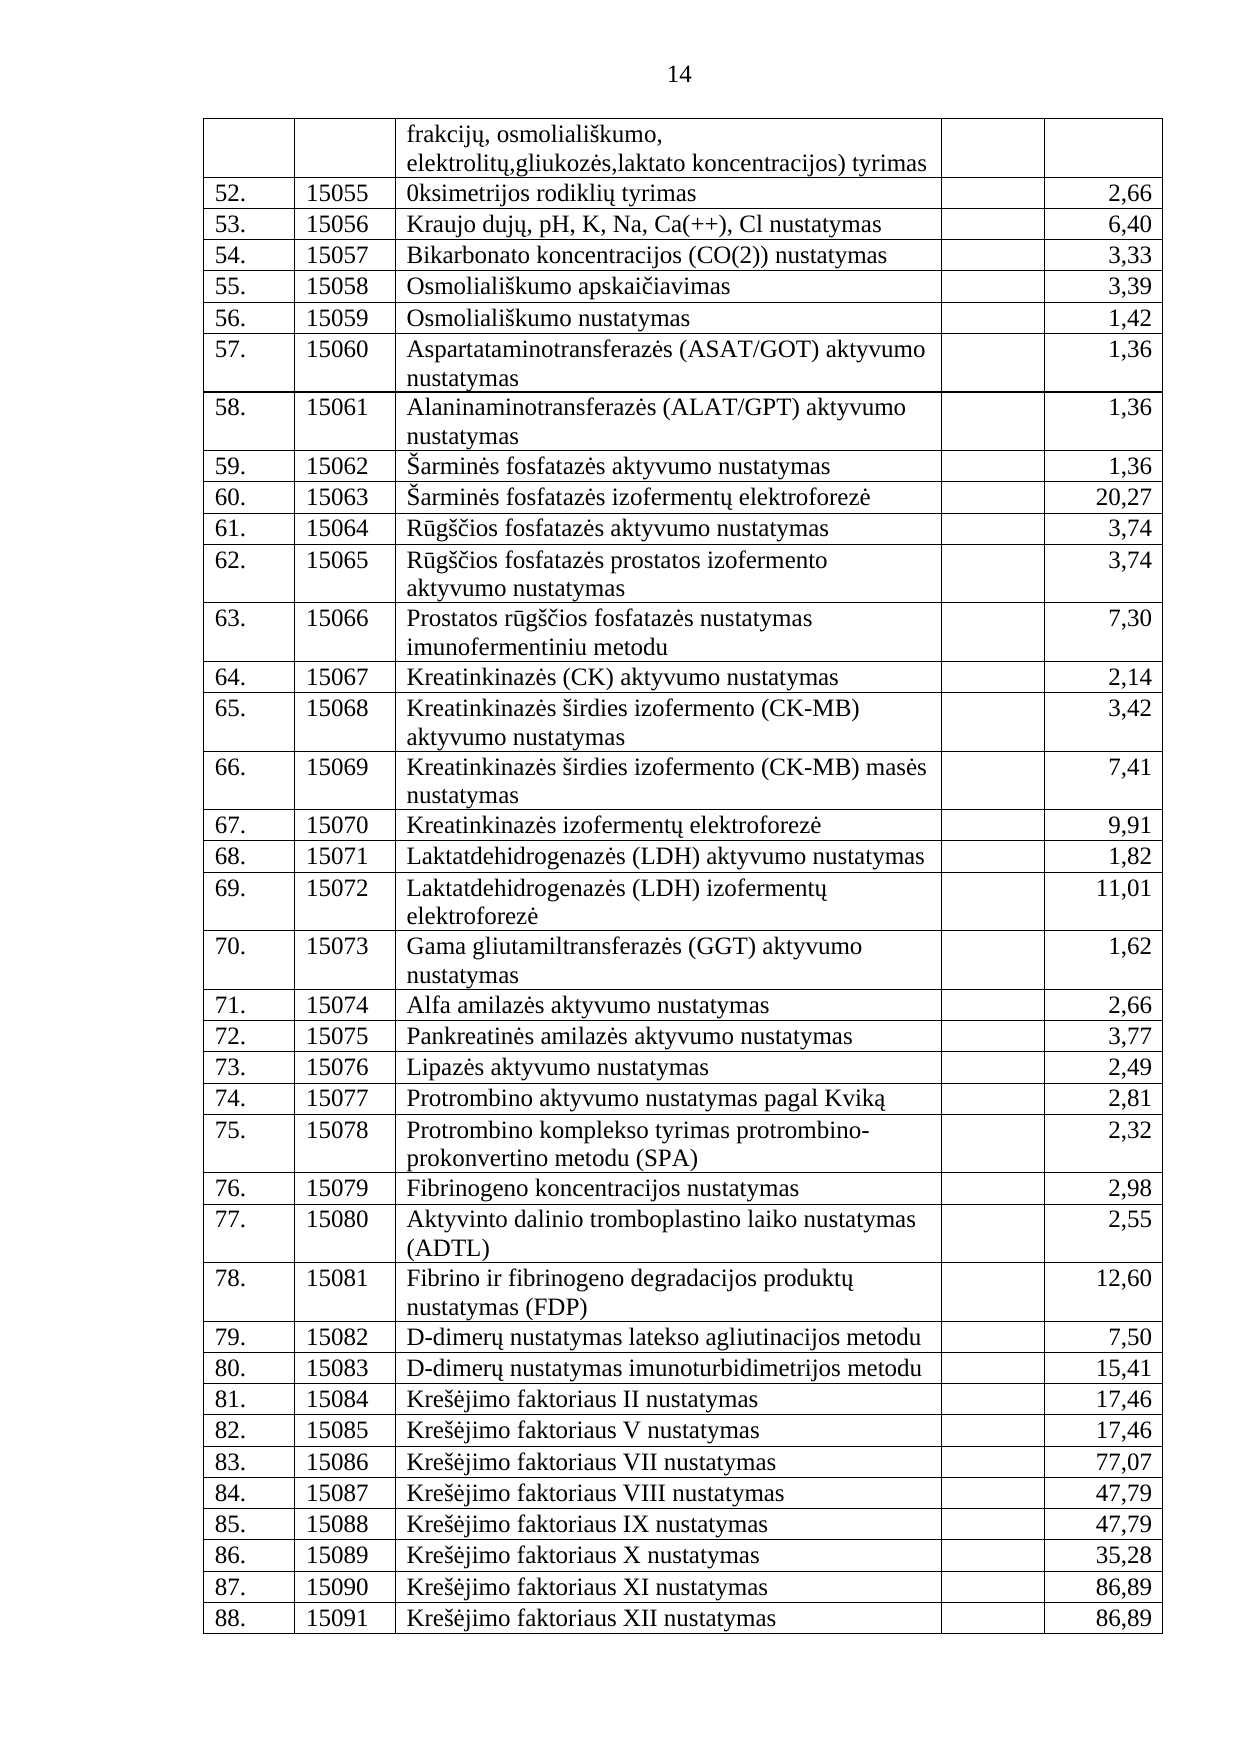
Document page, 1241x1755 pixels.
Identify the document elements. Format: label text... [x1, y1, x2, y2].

table_cell [1163, 1114, 1240, 1172]
table_cell [942, 1173, 1044, 1203]
table_cell 9,91 [1045, 810, 1162, 840]
table_cell [1163, 809, 1240, 840]
table_cell [204, 119, 294, 177]
table_cell Krešėjimo faktoriaus IX nustatymas [396, 1509, 941, 1539]
table_cell 15060 [295, 334, 395, 391]
table_cell [942, 693, 1044, 751]
table_cell 15091 [295, 1603, 395, 1633]
table_cell 3,39 [1045, 271, 1162, 302]
table_cell 76. [204, 1173, 294, 1203]
table_cell 3,33 [1045, 240, 1162, 270]
table_cell [1163, 513, 1240, 544]
table_cell Krešėjimo faktoriaus X nustatymas [396, 1540, 941, 1571]
table_cell [1163, 1539, 1240, 1571]
table_cell 15065 [295, 545, 395, 602]
table_cell [942, 1084, 1044, 1114]
table_cell 2,81 [1045, 1084, 1162, 1114]
table_cell 15089 [295, 1540, 395, 1571]
table_cell 3,77 [1045, 1021, 1162, 1051]
table_cell 15070 [295, 810, 395, 840]
table_cell Osmoliališkumo apskaičiavimas [396, 271, 941, 302]
table_cell Kreatinkinazės širdies izofermento (CK-MB) aktyvumo nustatymas [396, 693, 941, 751]
table_cell [1163, 1602, 1240, 1633]
table_cell 15063 [295, 482, 395, 512]
table_cell [295, 119, 395, 177]
table_cell Osmoliališkumo nustatymas [396, 303, 941, 333]
table_cell 87. [204, 1572, 294, 1602]
table_cell Rūgščios fosfatazės aktyvumo nustatymas [396, 514, 941, 544]
table_cell [942, 873, 1044, 930]
table_cell [942, 662, 1044, 692]
table_cell 86,89 [1045, 1572, 1162, 1602]
table_cell Krešėjimo faktoriaus VIII nustatymas [396, 1478, 941, 1508]
table_cell 3,42 [1045, 693, 1162, 751]
table_cell 15057 [295, 240, 395, 270]
table_cell 15067 [295, 662, 395, 692]
table_cell Prostatos rūgščios fosfatazės nustatymas imunofermentiniu metodu [396, 603, 941, 661]
table_cell [942, 1415, 1044, 1446]
table_cell 35,28 [1045, 1540, 1162, 1571]
table_cell [1163, 450, 1240, 481]
table_cell 53. [204, 209, 294, 239]
table_cell 54. [204, 240, 294, 270]
table_cell Alaninaminotransferazės (ALAT/GPT) aktyvumo nustatymas [396, 393, 941, 450]
table_cell 15059 [295, 303, 395, 333]
table_cell 15069 [295, 752, 395, 809]
table_cell 6,40 [1045, 209, 1162, 239]
table_cell 12,60 [1045, 1263, 1162, 1321]
table_cell 61. [204, 514, 294, 544]
table_cell [942, 1021, 1044, 1051]
table_cell 2,32 [1045, 1115, 1162, 1172]
table_cell 15073 [295, 931, 395, 989]
table_cell 3,74 [1045, 545, 1162, 602]
table_cell 1,36 [1045, 393, 1162, 450]
table_cell [1163, 930, 1240, 989]
table_cell [942, 545, 1044, 602]
table_cell 86,89 [1045, 1603, 1162, 1633]
table_cell Protrombino komplekso tyrimas protrombino- prokonvertino metodu (SPA) [396, 1115, 941, 1172]
table_cell 59. [204, 451, 294, 481]
table_cell 15062 [295, 451, 395, 481]
table_cell 73. [204, 1052, 294, 1082]
table_cell [942, 752, 1044, 809]
table_cell 3,74 [1045, 514, 1162, 544]
table_cell [1163, 1446, 1240, 1477]
table_cell Alfa amilazės aktyvumo nustatymas [396, 990, 941, 1020]
table_cell [942, 931, 1044, 989]
table_cell Protrombino aktyvumo nustatymas pagal Kviką [396, 1084, 941, 1114]
table_cell [1163, 602, 1240, 661]
table_cell Bikarbonato koncentracijos (CO(2)) nustatymas [396, 240, 941, 270]
table_cell [942, 1052, 1044, 1082]
table_cell [1163, 1321, 1240, 1352]
table_cell 75. [204, 1115, 294, 1172]
table_cell 2,98 [1045, 1173, 1162, 1203]
table_cell Fibrinogeno koncentracijos nustatymas [396, 1173, 941, 1203]
table_cell 84. [204, 1478, 294, 1508]
table_cell 15087 [295, 1478, 395, 1508]
table_cell frakcijų, osmoliališkumo, elektrolitų,gliukozės,laktato koncentracijos) tyrimas [396, 119, 941, 177]
table_cell 1,42 [1045, 303, 1162, 333]
table_cell 56. [204, 303, 294, 333]
table_cell [1163, 1051, 1240, 1082]
table_cell [942, 1478, 1044, 1508]
table_cell 70. [204, 931, 294, 989]
table_cell 72. [204, 1021, 294, 1051]
table_cell 15075 [295, 1021, 395, 1051]
table_cell [1163, 208, 1240, 239]
table_cell 15066 [295, 603, 395, 661]
table_cell [1163, 391, 1240, 450]
table_cell [942, 1509, 1044, 1539]
table_cell 15056 [295, 209, 395, 239]
table_cell 57. [204, 334, 294, 391]
table_cell [942, 240, 1044, 270]
table_cell 2,14 [1045, 662, 1162, 692]
table_cell 2,49 [1045, 1052, 1162, 1082]
table_cell [942, 209, 1044, 239]
table_cell 47,79 [1045, 1478, 1162, 1508]
table_cell [1163, 1383, 1240, 1414]
table_cell [942, 393, 1044, 450]
table_cell 15076 [295, 1052, 395, 1082]
table_cell [942, 1115, 1044, 1172]
table_cell 58. [204, 393, 294, 450]
table_cell 2,55 [1045, 1205, 1162, 1262]
table_cell [942, 271, 1044, 302]
table_cell [1163, 239, 1240, 270]
table_cell 2,66 [1045, 178, 1162, 208]
table_cell D-dimerų nustatymas imunoturbidimetrijos metodu [396, 1353, 941, 1383]
table_cell 1,36 [1045, 334, 1162, 391]
table_cell 15061 [295, 393, 395, 450]
table_cell [942, 990, 1044, 1020]
table_cell [942, 1572, 1044, 1602]
table_cell [1163, 1571, 1240, 1602]
table_cell Rūgščios fosfatazės prostatos izofermento aktyvumo nustatymas [396, 545, 941, 602]
table_cell [1163, 1083, 1240, 1114]
table_cell [1163, 1477, 1240, 1508]
table_cell Pankreatinės amilazės aktyvumo nustatymas [396, 1021, 941, 1051]
table_cell [942, 1603, 1044, 1633]
table_cell Krešėjimo faktoriaus V nustatymas [396, 1415, 941, 1446]
table_cell [942, 1540, 1044, 1571]
table_cell 64. [204, 662, 294, 692]
table_cell 15078 [295, 1115, 395, 1172]
table_cell [942, 810, 1044, 840]
table_cell 15090 [295, 1572, 395, 1602]
table_cell 63. [204, 603, 294, 661]
table_cell Kreatinkinazės širdies izofermento (CK-MB) masės nustatymas [396, 752, 941, 809]
table_cell 1,62 [1045, 931, 1162, 989]
table_cell [942, 303, 1044, 333]
table_cell Aktyvinto dalinio tromboplastino laiko nustatymas (ADTL) [396, 1205, 941, 1262]
table_cell 15086 [295, 1447, 395, 1477]
table_cell 78. [204, 1263, 294, 1321]
table_cell [942, 119, 1044, 177]
table_cell [942, 1447, 1044, 1477]
table_cell 2,66 [1045, 990, 1162, 1020]
table_cell 81. [204, 1384, 294, 1414]
table_cell 62. [204, 545, 294, 602]
table_cell [1045, 119, 1162, 177]
table_cell 15079 [295, 1173, 395, 1203]
table_cell Krešėjimo faktoriaus XI nustatymas [396, 1572, 941, 1602]
table_cell 17,46 [1045, 1384, 1162, 1414]
table_cell 85. [204, 1509, 294, 1539]
table_cell [1163, 840, 1240, 872]
table_cell 68. [204, 841, 294, 872]
table_cell 15084 [295, 1384, 395, 1414]
table_cell 15085 [295, 1415, 395, 1446]
table_cell 1,82 [1045, 841, 1162, 872]
table_cell 15080 [295, 1205, 395, 1262]
table_cell [1163, 177, 1240, 208]
table_cell [942, 1384, 1044, 1414]
table_cell [1163, 1020, 1240, 1051]
table_cell 11,01 [1045, 873, 1162, 930]
table_cell 77,07 [1045, 1447, 1162, 1477]
table_cell 55. [204, 271, 294, 302]
table_cell [1163, 118, 1240, 177]
table_cell 20,27 [1045, 482, 1162, 512]
table_cell 17,46 [1045, 1415, 1162, 1446]
table_cell Gama gliutamiltransferazės (GGT) aktyvumo nustatymas [396, 931, 941, 989]
table_cell 15064 [295, 514, 395, 544]
table_cell [1163, 692, 1240, 751]
table_cell 7,50 [1045, 1322, 1162, 1352]
table_cell 71. [204, 990, 294, 1020]
table_cell Aspartataminotransferazės (ASAT/GOT) aktyvumo nustatymas [396, 334, 941, 391]
table_cell 79. [204, 1322, 294, 1352]
table_cell [1163, 1414, 1240, 1446]
table_cell 0ksimetrijos rodiklių tyrimas [396, 178, 941, 208]
table_cell 52. [204, 178, 294, 208]
table_cell [1163, 661, 1240, 692]
table_cell 15088 [295, 1509, 395, 1539]
table_cell 67. [204, 810, 294, 840]
table_cell 7,30 [1045, 603, 1162, 661]
table_cell [942, 178, 1044, 208]
table_cell 69. [204, 873, 294, 930]
table_cell [942, 603, 1044, 661]
table_cell [1163, 872, 1240, 930]
table_cell [1163, 751, 1240, 809]
table_cell [942, 451, 1044, 481]
table_cell [1163, 544, 1240, 602]
table_cell Lipazės aktyvumo nustatymas [396, 1052, 941, 1082]
table_cell 88. [204, 1603, 294, 1633]
table_cell 74. [204, 1084, 294, 1114]
table_cell [942, 482, 1044, 512]
table_cell Laktatdehidrogenazės (LDH) aktyvumo nustatymas [396, 841, 941, 872]
table_cell [942, 334, 1044, 391]
table_cell Krešėjimo faktoriaus II nustatymas [396, 1384, 941, 1414]
table_cell 15081 [295, 1263, 395, 1321]
table_cell [1163, 1172, 1240, 1203]
table_cell Kreatinkinazės izofermentų elektroforezė [396, 810, 941, 840]
table_cell Krešėjimo faktoriaus VII nustatymas [396, 1447, 941, 1477]
table_cell [942, 841, 1044, 872]
table_cell Kraujo dujų, pH, K, Na, Ca(++), Cl nustatymas [396, 209, 941, 239]
table_cell 86. [204, 1540, 294, 1571]
table_cell [1163, 270, 1240, 302]
table_cell 15072 [295, 873, 395, 930]
table_cell [942, 1263, 1044, 1321]
table_cell Šarminės fosfatazės izofermentų elektroforezė [396, 482, 941, 512]
table_cell 15083 [295, 1353, 395, 1383]
table_cell 15068 [295, 693, 395, 751]
table_cell 80. [204, 1353, 294, 1383]
table_cell 15058 [295, 271, 395, 302]
table_cell [1163, 1204, 1240, 1262]
table_cell [942, 1322, 1044, 1352]
table_cell 60. [204, 482, 294, 512]
table_cell [1163, 1508, 1240, 1539]
table_cell [1163, 989, 1240, 1020]
table_cell 47,79 [1045, 1509, 1162, 1539]
table_cell 82. [204, 1415, 294, 1446]
table_cell 77. [204, 1205, 294, 1262]
table_cell [1163, 481, 1240, 512]
table_cell 15074 [295, 990, 395, 1020]
table_cell 15055 [295, 178, 395, 208]
table_cell Laktatdehidrogenazės (LDH) izofermentų elektroforezė [396, 873, 941, 930]
table_cell Šarminės fosfatazės aktyvumo nustatymas [396, 451, 941, 481]
table_cell 66. [204, 752, 294, 809]
table_cell [942, 1353, 1044, 1383]
table_cell [1163, 1262, 1240, 1321]
table_cell [1163, 1352, 1240, 1383]
table_cell 15082 [295, 1322, 395, 1352]
table_cell Fibrino ir fibrinogeno degradacijos produktų nustatymas (FDP) [396, 1263, 941, 1321]
table_cell 65. [204, 693, 294, 751]
table_cell 7,41 [1045, 752, 1162, 809]
table_cell Krešėjimo faktoriaus XII nustatymas [396, 1603, 941, 1633]
table_cell 15071 [295, 841, 395, 872]
table_cell Kreatinkinazės (CK) aktyvumo nustatymas [396, 662, 941, 692]
table_cell 15,41 [1045, 1353, 1162, 1383]
table_cell 15077 [295, 1084, 395, 1114]
table_cell [942, 514, 1044, 544]
table_cell 83. [204, 1447, 294, 1477]
table_cell [942, 1205, 1044, 1262]
table_cell 1,36 [1045, 451, 1162, 481]
table_cell D-dimerų nustatymas latekso agliutinacijos metodu [396, 1322, 941, 1352]
table_cell [1163, 302, 1240, 333]
table_cell [1163, 333, 1240, 391]
